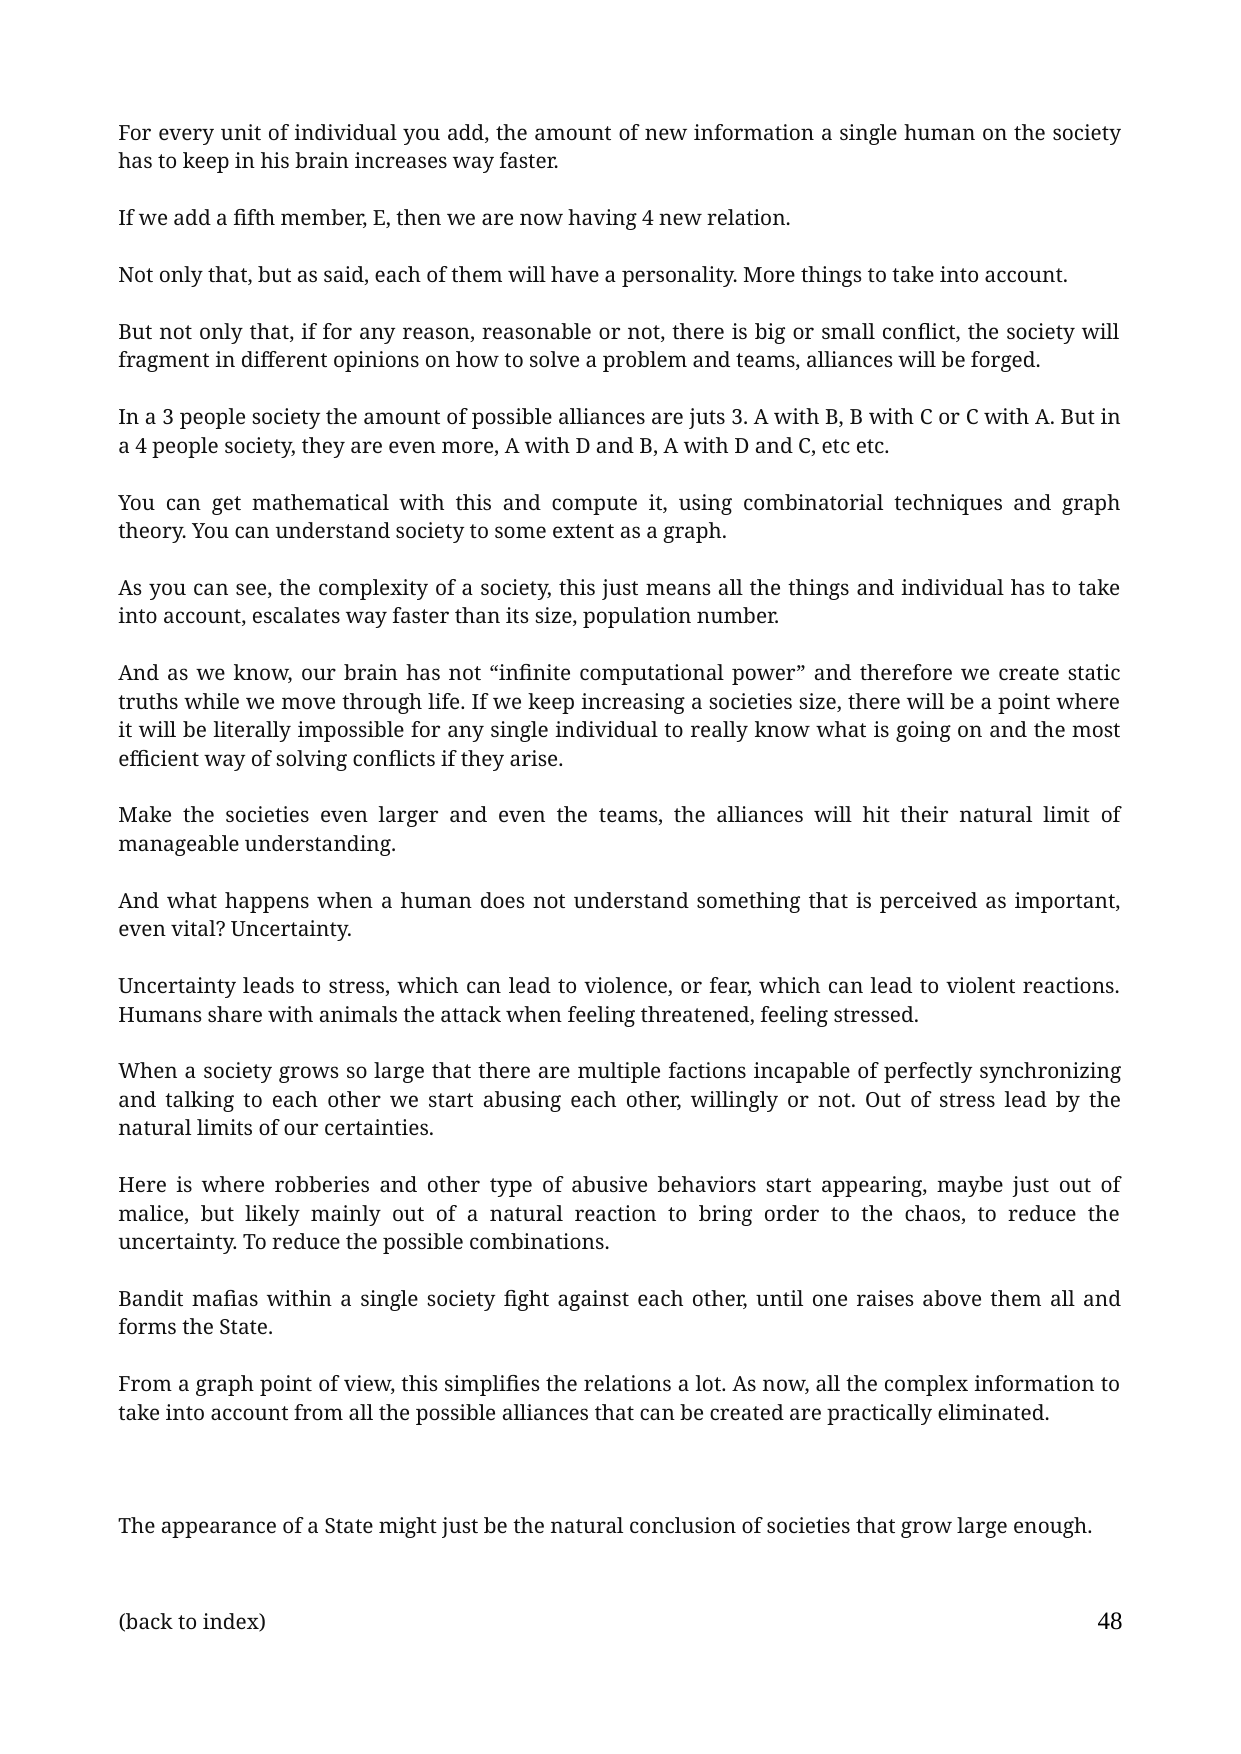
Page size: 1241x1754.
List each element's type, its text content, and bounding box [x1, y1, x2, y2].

text Bandit mafias within a single society fight against each other, until one raises above them all and forms the State. [118, 1284, 1122, 1341]
text As you can see, the complexity of a society, this just means all the things and individual has to take into account, escalates way faster than its size, population number. [118, 573, 1122, 630]
text And as we know, our brain has not “infinite computational power” and therefore we create static truths while we move through life. If we keep increasing a societies size, there will be a point where it will be literally impossible for any single individual to really know what is going on and the most efficient way of solving conflicts if they arise. [118, 658, 1122, 772]
text But not only that, if for any reason, reasonable or not, there is big or small conflict, the society will fragment in different opinions on how to solve a problem and teams, alliances will be forged. [118, 317, 1122, 374]
text Not only that, but as said, each of them will have a personality. More things to take into account. [118, 260, 1122, 289]
text From a graph point of view, this simplifies the relations a lot. As now, all the complex information to take into account from all the possible alliances that can be created are practically eliminated. [118, 1369, 1122, 1426]
text Uncertainty leads to stress, which can lead to violence, or fear, which can lead to violent reactions. Humans share with animals the attack when feeling threatened, feeling stressed. [118, 971, 1122, 1028]
text Make the societies even larger and even the teams, the alliances will hit their natural limit of manageable understanding. [118, 801, 1122, 857]
text You can get mathematical with this and compute it, using combinatorial techniques and graph theory. You can understand society to some extent as a graph. [118, 488, 1122, 545]
text And what happens when a human does not understand something that is perceived as important, even vital? Uncertainty. [118, 886, 1122, 943]
text If we add a fifth member, E, then we are now having 4 new relation. [118, 203, 1122, 232]
text When a society grows so large that there are multiple factions incapable of perfectly synchronizing and talking to each other we start abusing each other, willingly or not. Out of stress lead by the natural limits of our certainties. [118, 1057, 1122, 1142]
text Here is where robberies and other type of abusive behaviors start appearing, maybe just out of malice, but likely mainly out of a natural reaction to bring order to the chaos, to reduce the uncertainty. To reduce the possible combinations. [118, 1170, 1122, 1256]
text For every unit of individual you add, the amount of new information a single human on the society has to keep in his brain increases way faster. [118, 118, 1122, 175]
text In a 3 people society the amount of possible alliances are juts 3. A with B, B with C or C with A. But in a 4 people society, they are even more, A with D and B, A with D and C, etc etc. [118, 402, 1122, 459]
text The appearance of a State might just be the natural conclusion of societies that grow large enough. [118, 1512, 1122, 1540]
